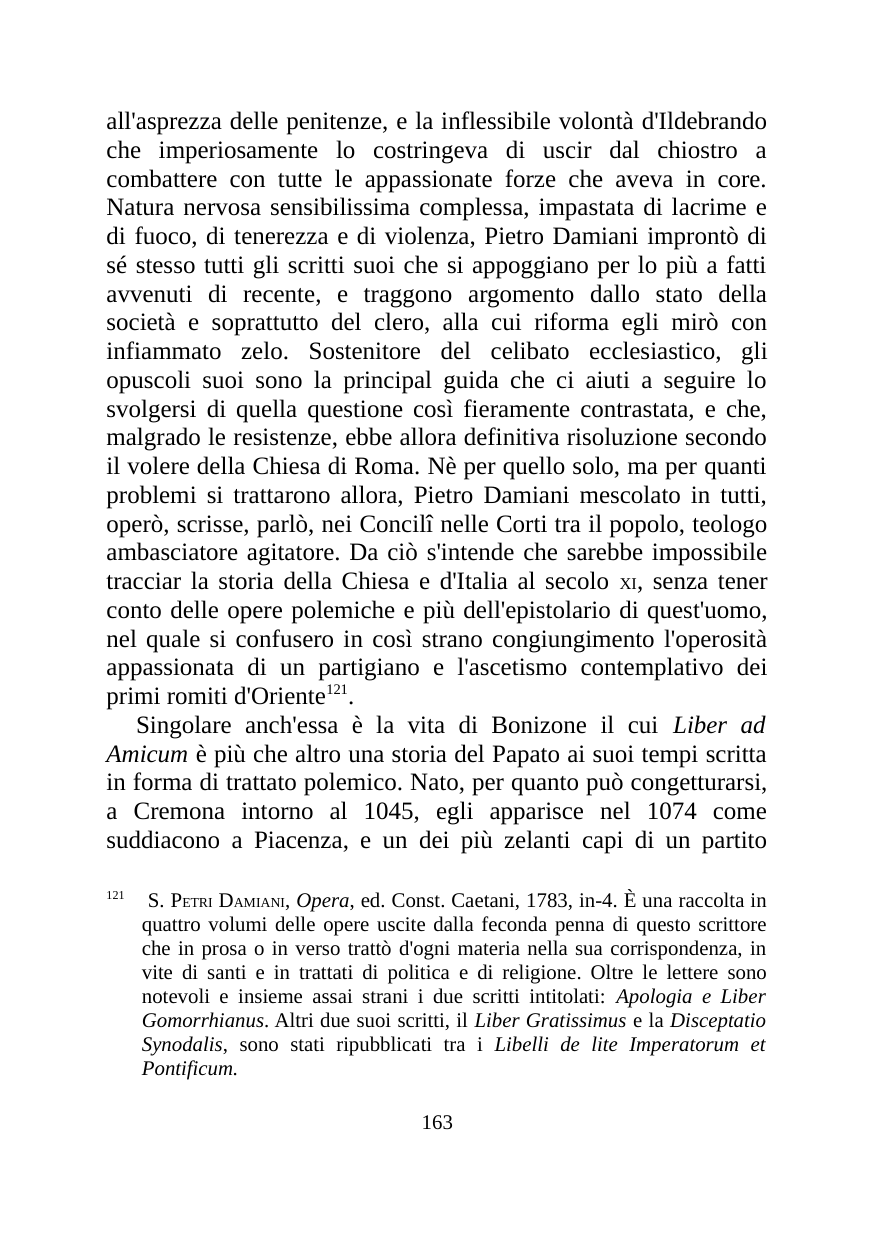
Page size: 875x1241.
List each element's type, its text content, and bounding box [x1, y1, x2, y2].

text all'asprezza delle penitenze, e la inflessibile volontà d'Ildebrando che imperiosamente lo costringeva di uscir dal chiostro a combattere con tutte le appassionate forze che aveva in core. Natura nervosa sensibilissima complessa, impastata di lacrime e di fuoco, di tenerezza e di violenza, Pietro Damiani improntò di sé stesso tutti gli scritti suoi che si appoggiano per lo più a fatti avvenuti di recente, e traggono argomento dallo stato della società e soprattutto del clero, alla cui riforma egli mirò con infiammato zelo. Sostenitore del celibato ecclesiastico, gli opuscoli suoi sono la principal guida che ci aiuti a seguire lo svolgersi di quella questione così fieramente contrastata, e che, malgrado le resistenze, ebbe allora definitiva risoluzione secondo il volere della Chiesa di Roma. Nè per quello solo, ma per quanti problemi si trattarono allora, Pietro Damiani mescolato in tutti, operò, scrisse, parlò, nei Concilî nelle Corti tra il popolo, teologo ambasciatore agitatore. Da ciò s'intende che sarebbe impossibile tracciar la storia della Chiesa e d'Italia al secolo xi, senza tener conto delle opere polemiche e più dell'epistolario di quest'uomo, nel quale si confusero in così strano congiungimento l'operosità appassionata di un partigiano e l'ascetismo contemplativo dei primi romiti d'Oriente. [106, 106, 768, 710]
text Singolare anch'essa è la vita di Bonizone il cui Liber ad Amicum è più che altro una storia del Papato ai suoi tempi scritta in forma di trattato polemico. Nato, per quanto può congetturarsi, a Cremona intorno al 1045, egli apparisce nel 1074 come suddiacono a Piacenza, e un dei più zelanti capi di un partito [106, 710, 768, 854]
text S. Petri Damiani, Opera, ed. Const. Caetani, 1783, in-4. È una raccolta in quattro volumi delle opere uscite dalla feconda penna di questo scrittore che in prosa o in verso trattò d'ogni materia nella sua corrispondenza, in vite di santi e in trattati di politica e di religione. Oltre le lettere sono notevoli e insieme assai strani i due scritti intitolati: Apologia e Liber Gomorrhianus. Altri due suoi scritti, il Liber Gratissimus e la Disceptatio Synodalis, sono stati ripubblicati tra i Libelli de lite Imperatorum et Pontificum. [106, 888, 768, 1080]
